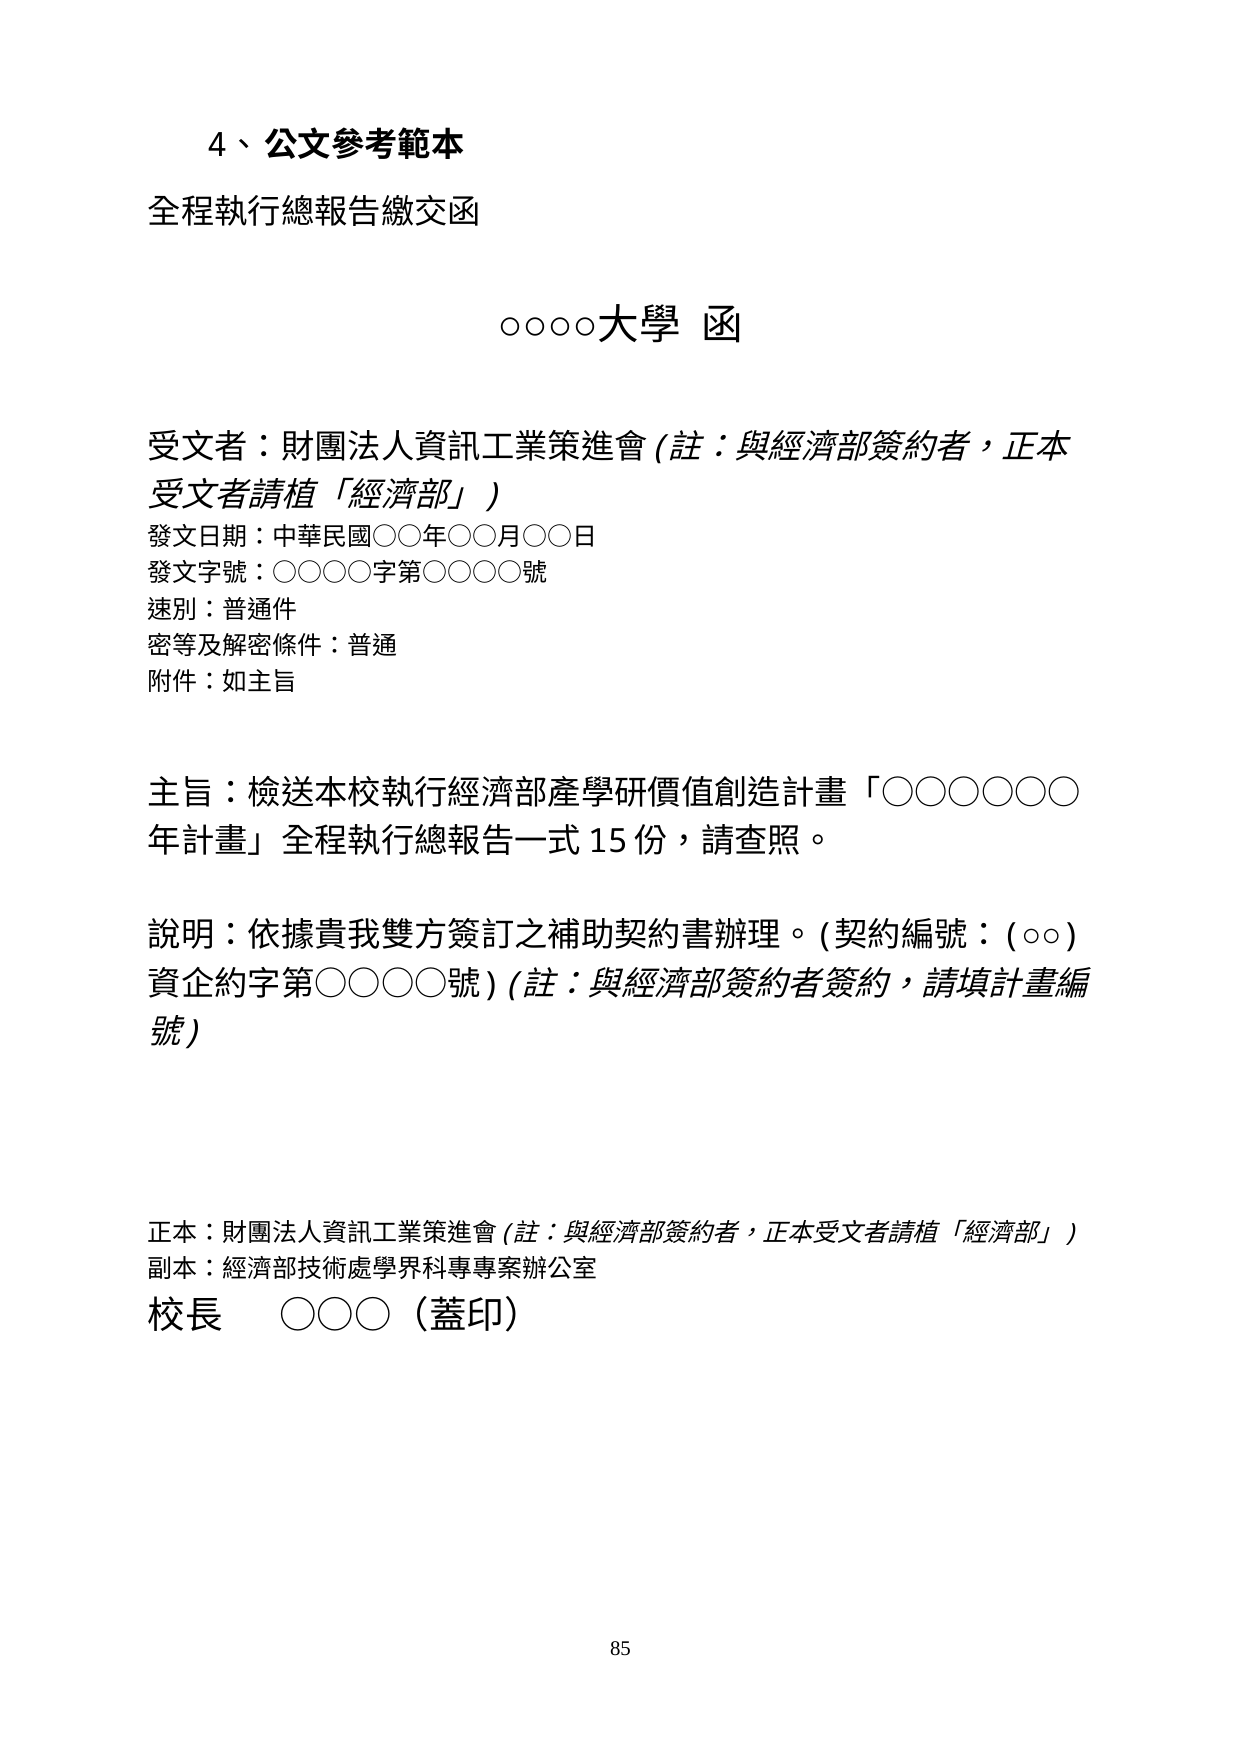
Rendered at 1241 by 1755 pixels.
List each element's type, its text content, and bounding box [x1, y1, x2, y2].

text 全程執行總報告繳交函 [148, 185, 1093, 233]
text 發文日期：中華民國○○年○○月○○日 [148, 517, 1093, 553]
text 速別：普通件 [148, 589, 1093, 625]
text 校長 ○○○（蓋印） [148, 1285, 1093, 1339]
text 發文字號：○○○○字第○○○○號 [148, 553, 1093, 589]
text 密等及解密條件：普通 [148, 625, 1093, 662]
text 受文者：財團法人資訊工業策進會(註：與經濟部簽約者，正本受文者請植「經濟部」) [148, 420, 1093, 517]
text 副本：經濟部技術處學界科專專案辦公室 [148, 1248, 1093, 1285]
text 附件：如主旨 [148, 662, 1093, 698]
text 主旨：檢送本校執行經濟部產學研價值創造計畫「○○○○○○年計畫」全程執行總報告一式15份，請查照。 [148, 766, 1093, 863]
text 正本：財團法人資訊工業策進會(註：與經濟部簽約者，正本受文者請植「經濟部」) [148, 1212, 1093, 1248]
text ○○○○大學 函 [148, 291, 1093, 352]
text 說明：依據貴我雙方簽訂之補助契約書辦理。(契約編號：(○○)資企約字第○○○○號)(註：與經濟部簽約者簽約，請填計畫編號) [148, 908, 1093, 1053]
list 公文參考範本 [207, 118, 1093, 167]
